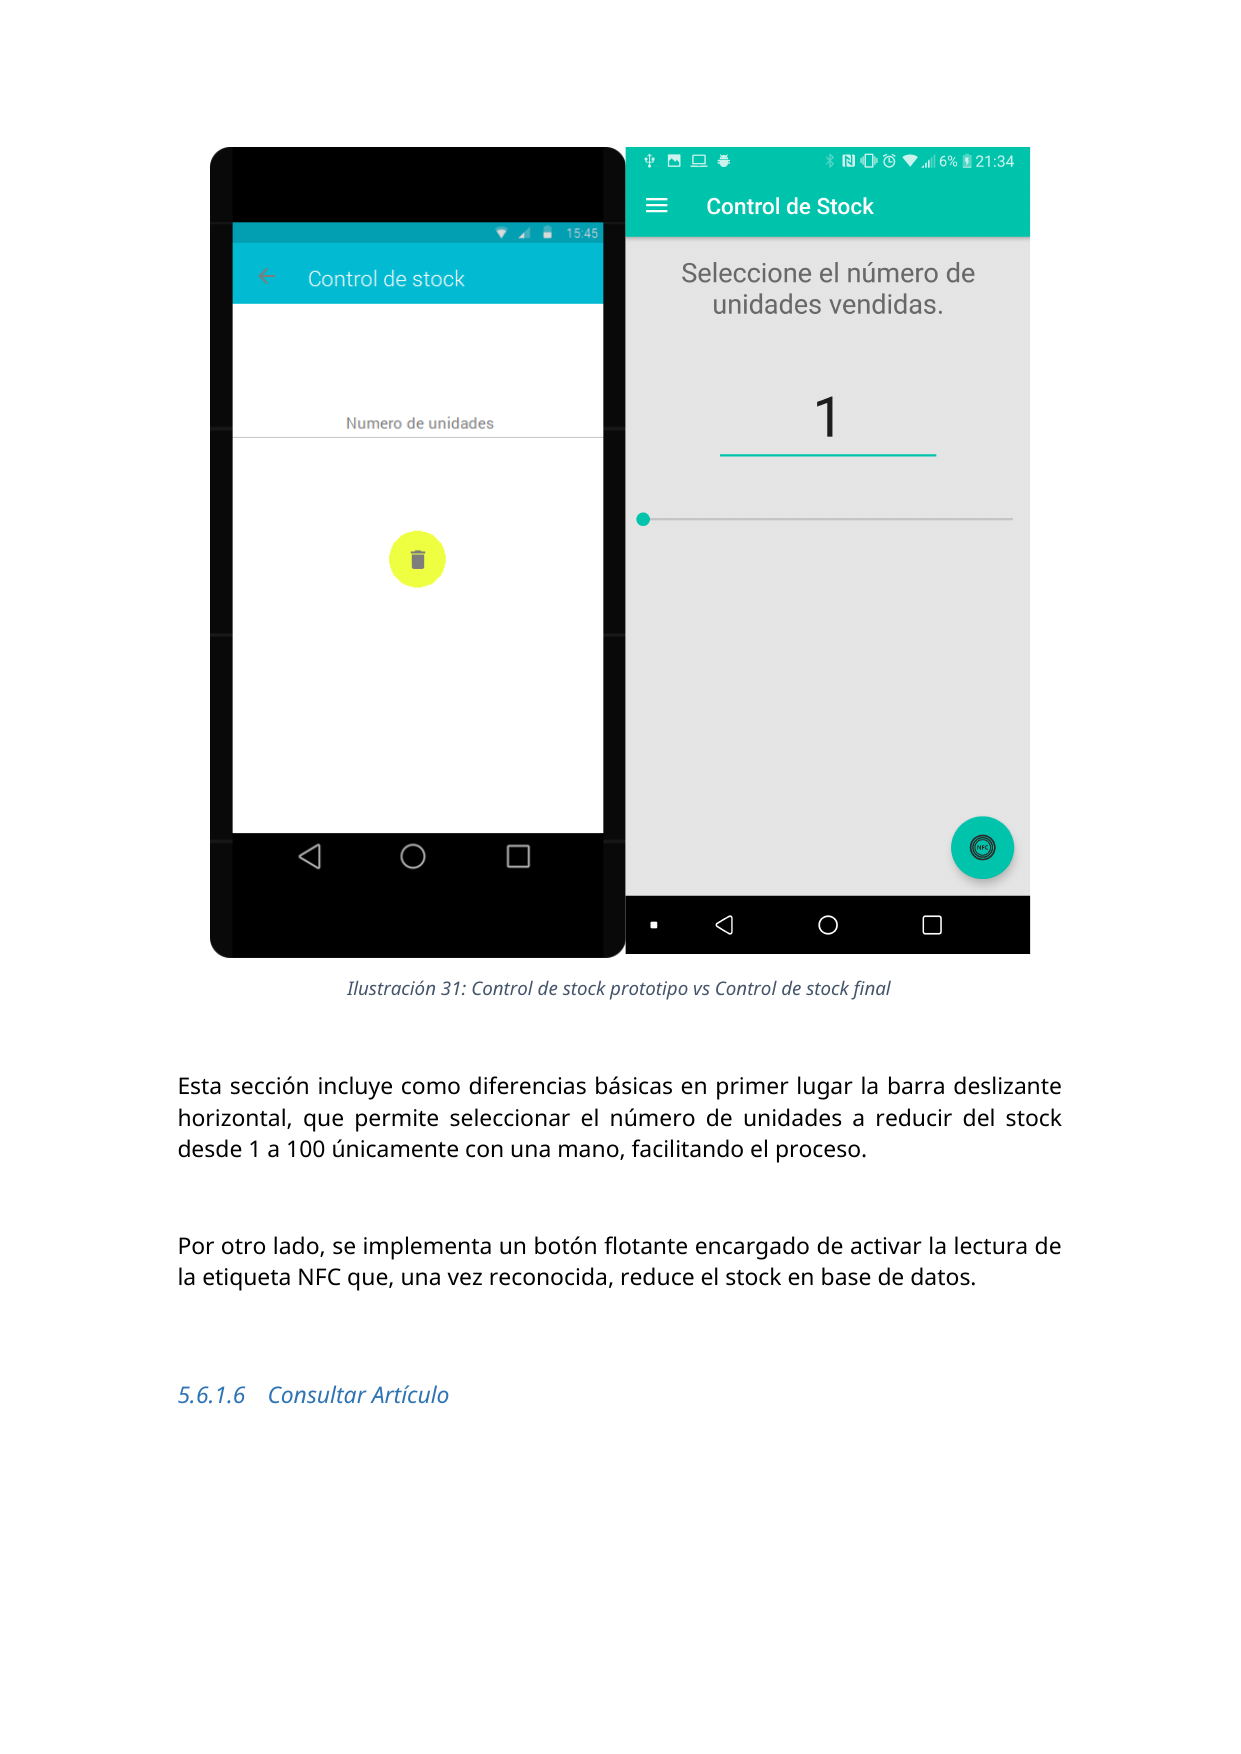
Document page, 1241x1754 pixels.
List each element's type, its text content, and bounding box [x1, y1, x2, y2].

subtitle Consultar Artículo [177, 1379, 1063, 1410]
text Esta sección incluye como diferencias básicas en primer lugar la barra deslizante horizontal, que permite seleccionar el número de unidades a reducir del stock desde 1 a 100 únicamente con una mano, facilitando el proceso. [177, 1070, 1063, 1164]
text Ilustración 31: Control de stock prototipo vs Control de stock final [177, 976, 1063, 1001]
text Por otro lado, se implementa un botón flotante encargado de activar la lectura de la etiqueta NFC que, una vez reconocida, reduce el stock en base de datos. [177, 1230, 1063, 1293]
